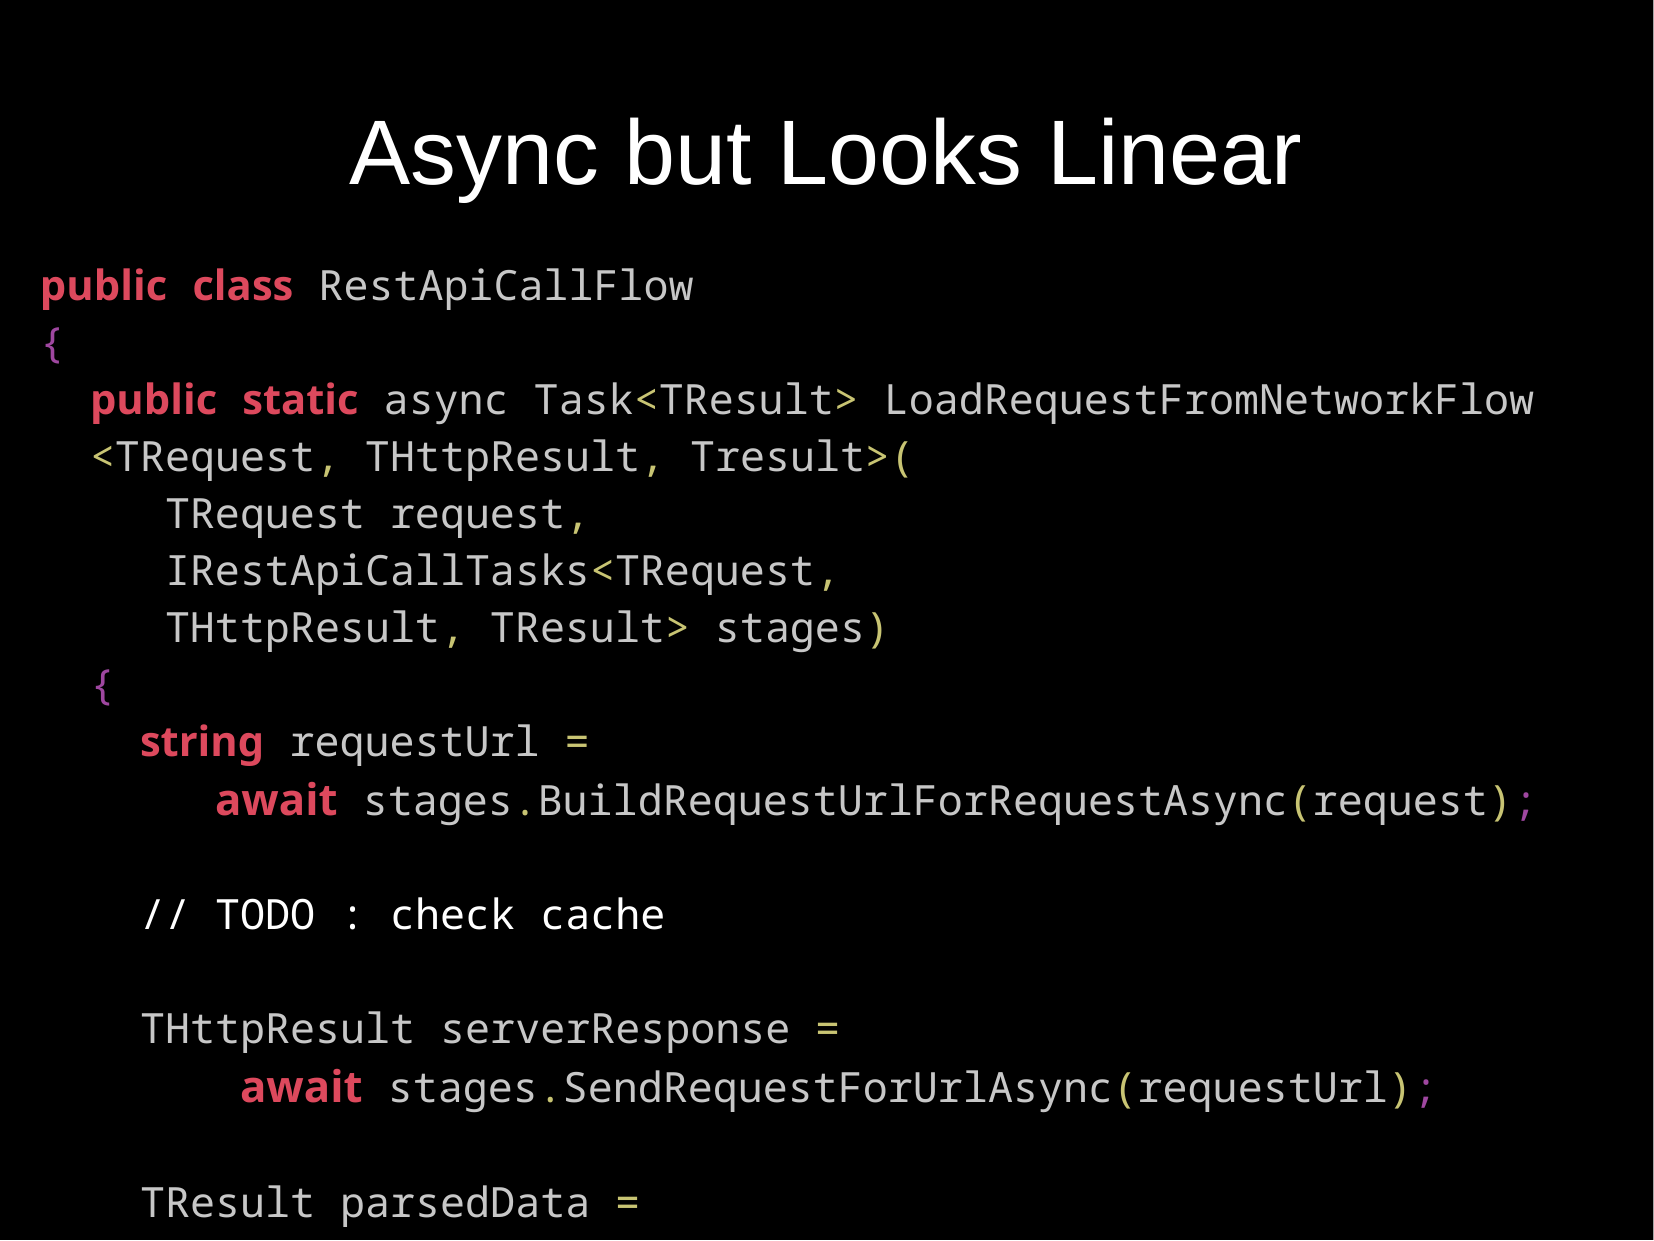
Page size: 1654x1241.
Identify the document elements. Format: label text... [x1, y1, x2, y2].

title Async but Looks Linear [82, 49, 1571, 257]
text_box public class RestApiCallFlow { public static async Task<TResult> LoadRequestFromNetworkFlow <TRequest, THttpResult, Tresult>( TRequest request, IRestApiCallTasks<TRequest, THttpResult, TResult> stages) { string requestUrl = await stages.BuildRequestUrlForRequestAsync(request); // TODO : check cache THttpResult serverResponse = await stages.SendRequestForUrlAsync(requestUrl); TResult parsedData = await stages.ParseResponseDataAsync(serverResponse); return parsedData; } } [25, 248, 1630, 1228]
